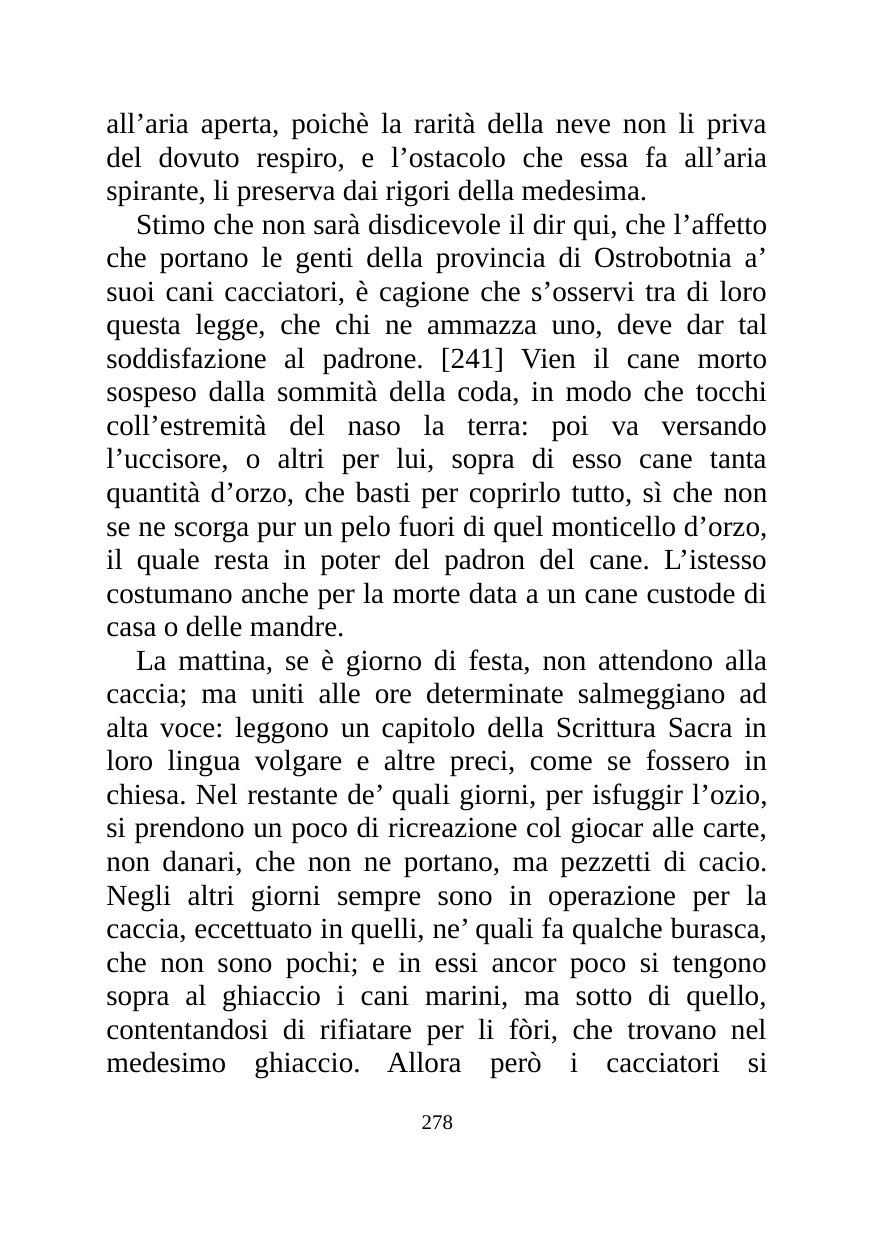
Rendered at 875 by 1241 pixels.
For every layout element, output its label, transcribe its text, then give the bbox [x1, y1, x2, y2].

text Stimo che non sarà disdicevole il dir qui, che l’affetto che portano le genti della provincia di Ostrobotnia a’ suoi cani cacciatori, è cagione che s’osservi tra di loro questa legge, che chi ne ammazza uno, deve dar tal soddisfazione al padrone. [241] Vien il cane morto sospeso dalla sommità della coda, in modo che tocchi coll’estremità del naso la terra: poi va versando l’uccisore, o altri per lui, sopra di esso cane tanta quantità d’orzo, che basti per coprirlo tutto, sì che non se ne scorga pur un pelo fuori di quel monticello d’orzo, il quale resta in poter del padron del cane. L’istesso costumano anche per la morte data a un cane custode di casa o delle mandre. [106, 207, 768, 643]
text all’aria aperta, poichè la rarità della neve non li priva del dovuto respiro, e l’ostacolo che essa fa all’aria spirante, li preserva dai rigori della medesima. [106, 106, 768, 207]
text La mattina, se è giorno di festa, non attendono alla caccia; ma uniti alle ore determinate salmeggiano ad alta voce: leggono un capitolo della Scrittura Sacra in loro lingua volgare e altre preci, come se fossero in chiesa. Nel restante de’ quali giorni, per isfuggir l’ozio, si prendono un poco di ricreazione col giocar alle carte, non danari, che non ne portano, ma pezzetti di cacio. Negli altri giorni sempre sono in operazione per la caccia, eccettuato in quelli, ne’ quali fa qualche burasca, che non sono pochi; e in essi ancor poco si tengono sopra al ghiaccio i cani marini, ma sotto di quello, contentandosi di rifiatare per li fòri, che trovano nel medesimo ghiaccio. Allora però i cacciatori si [106, 643, 768, 1079]
